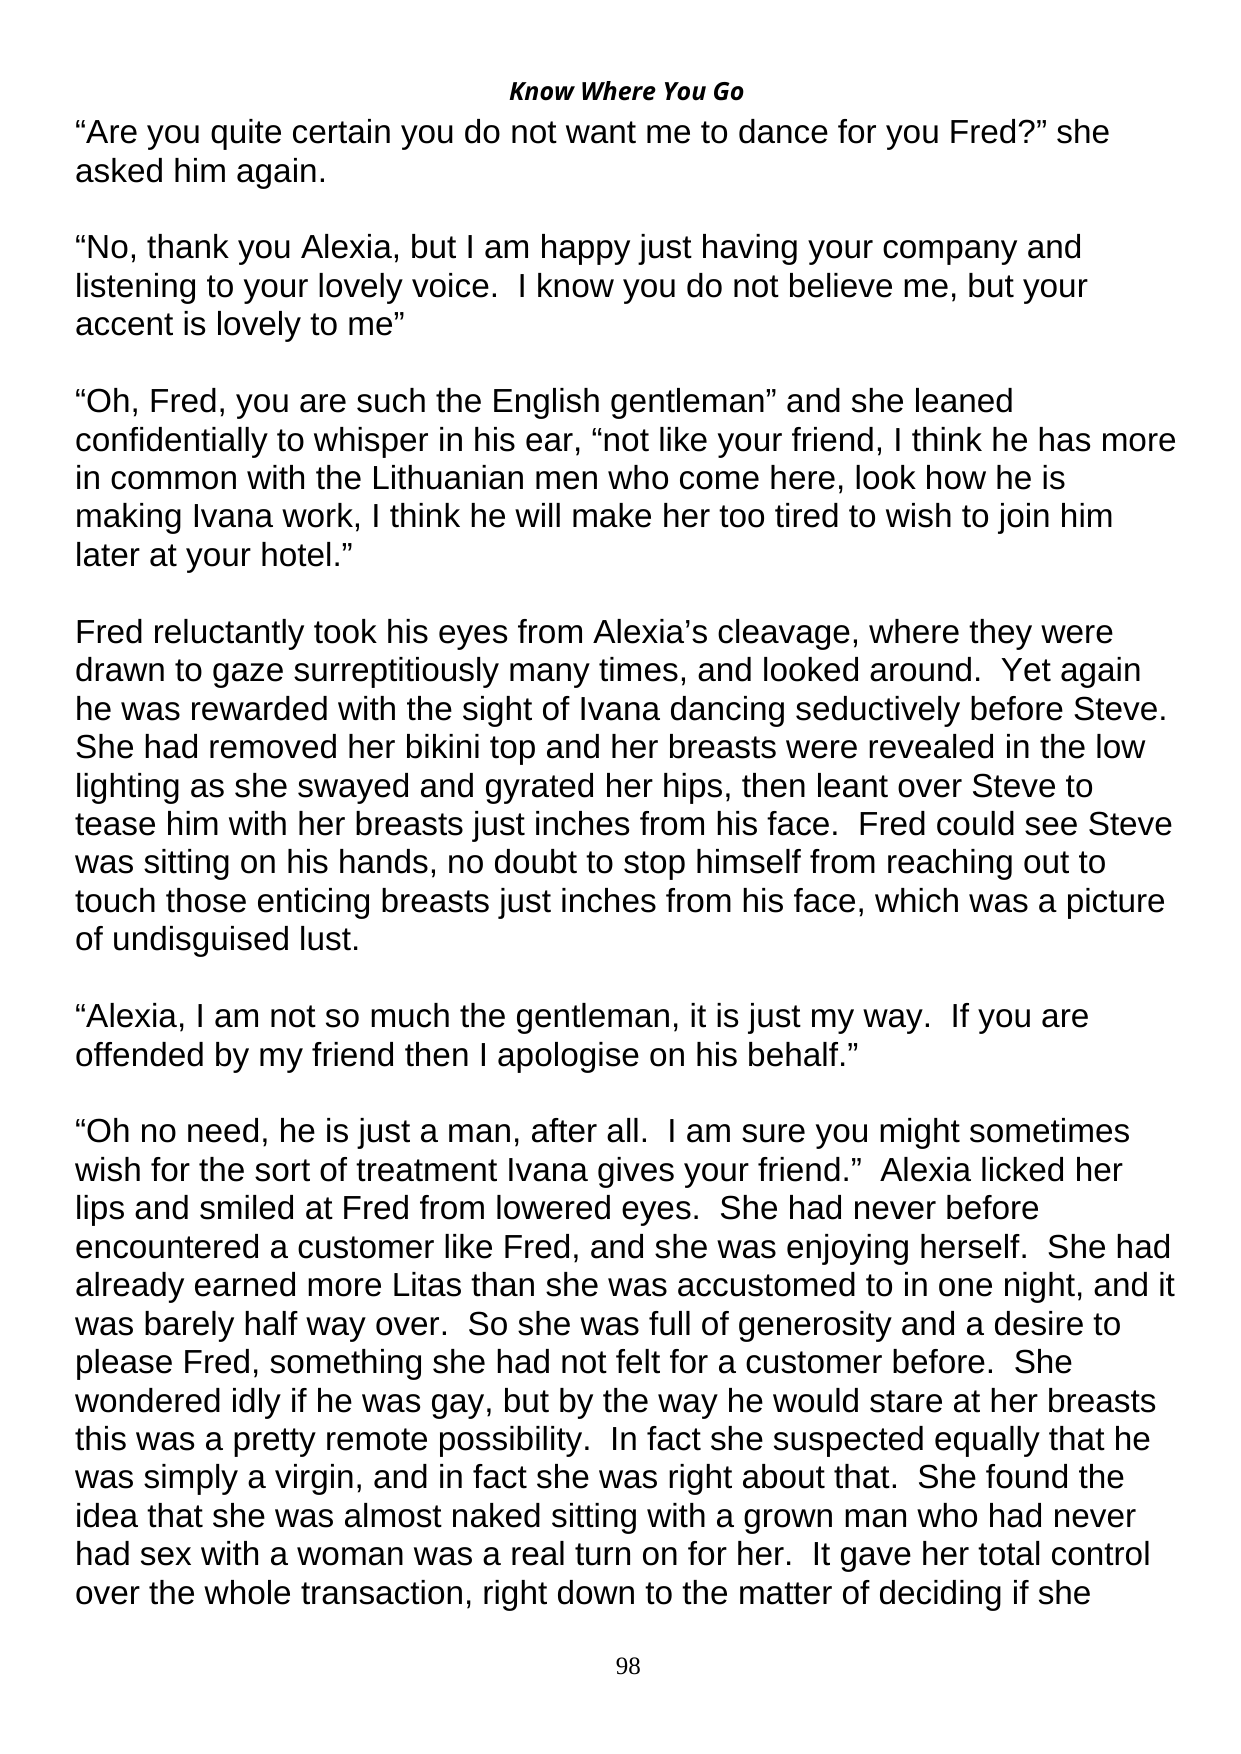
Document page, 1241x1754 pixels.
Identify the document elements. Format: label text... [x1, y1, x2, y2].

text “Oh, Fred, you are such the English gentleman” and she leaned confidentially to whisper in his ear, “not like your friend, I think he has more in common with the Lithuanian men who come here, look how he is making Ivana work, I think he will make her too tired to wish to join him later at your hotel.” [75, 381, 1181, 573]
text “Are you quite certain you do not want me to dance for you Fred?” she asked him again. [75, 112, 1181, 189]
text Fred reluctantly took his eyes from Alexia’s cleavage, where they were drawn to gaze surreptitiously many times, and looked around. Yet again he was rewarded with the sight of Ivana dancing seductively before Steve. She had removed her bikini top and her breasts were revealed in the low lighting as she swayed and gyrated her hips, then leant over Steve to tease him with her breasts just inches from his face. Fred could see Steve was sitting on his hands, no doubt to stop himself from reaching out to touch those enticing breasts just inches from his face, which was a picture of undisguised lust. [75, 612, 1181, 958]
text “No, thank you Alexia, but I am happy just having your company and listening to your lovely voice. I know you do not believe me, but your accent is lovely to me” [75, 227, 1181, 343]
text “Oh no need, he is just a man, after all. I am sure you might sometimes wish for the sort of treatment Ivana gives your friend.” Alexia licked her lips and smiled at Fred from lowered eyes. She had never before encountered a customer like Fred, and she was enjoying herself. She had already earned more Litas than she was accustomed to in one night, and it was barely half way over. So she was full of generosity and a desire to please Fred, something she had not felt for a customer before. She wondered idly if he was gay, but by the way he would stare at her breasts this was a pretty remote possibility. In fact she suspected equally that he was simply a virgin, and in fact she was right about that. She found the idea that she was almost naked sitting with a grown man who had never had sex with a woman was a real turn on for her. It gave her total control over the whole transaction, right down to the matter of deciding if she [75, 1112, 1181, 1611]
text “Alexia, I am not so much the gentleman, it is just my way. If you are offended by my friend then I apologise on his behalf.” [75, 996, 1181, 1073]
